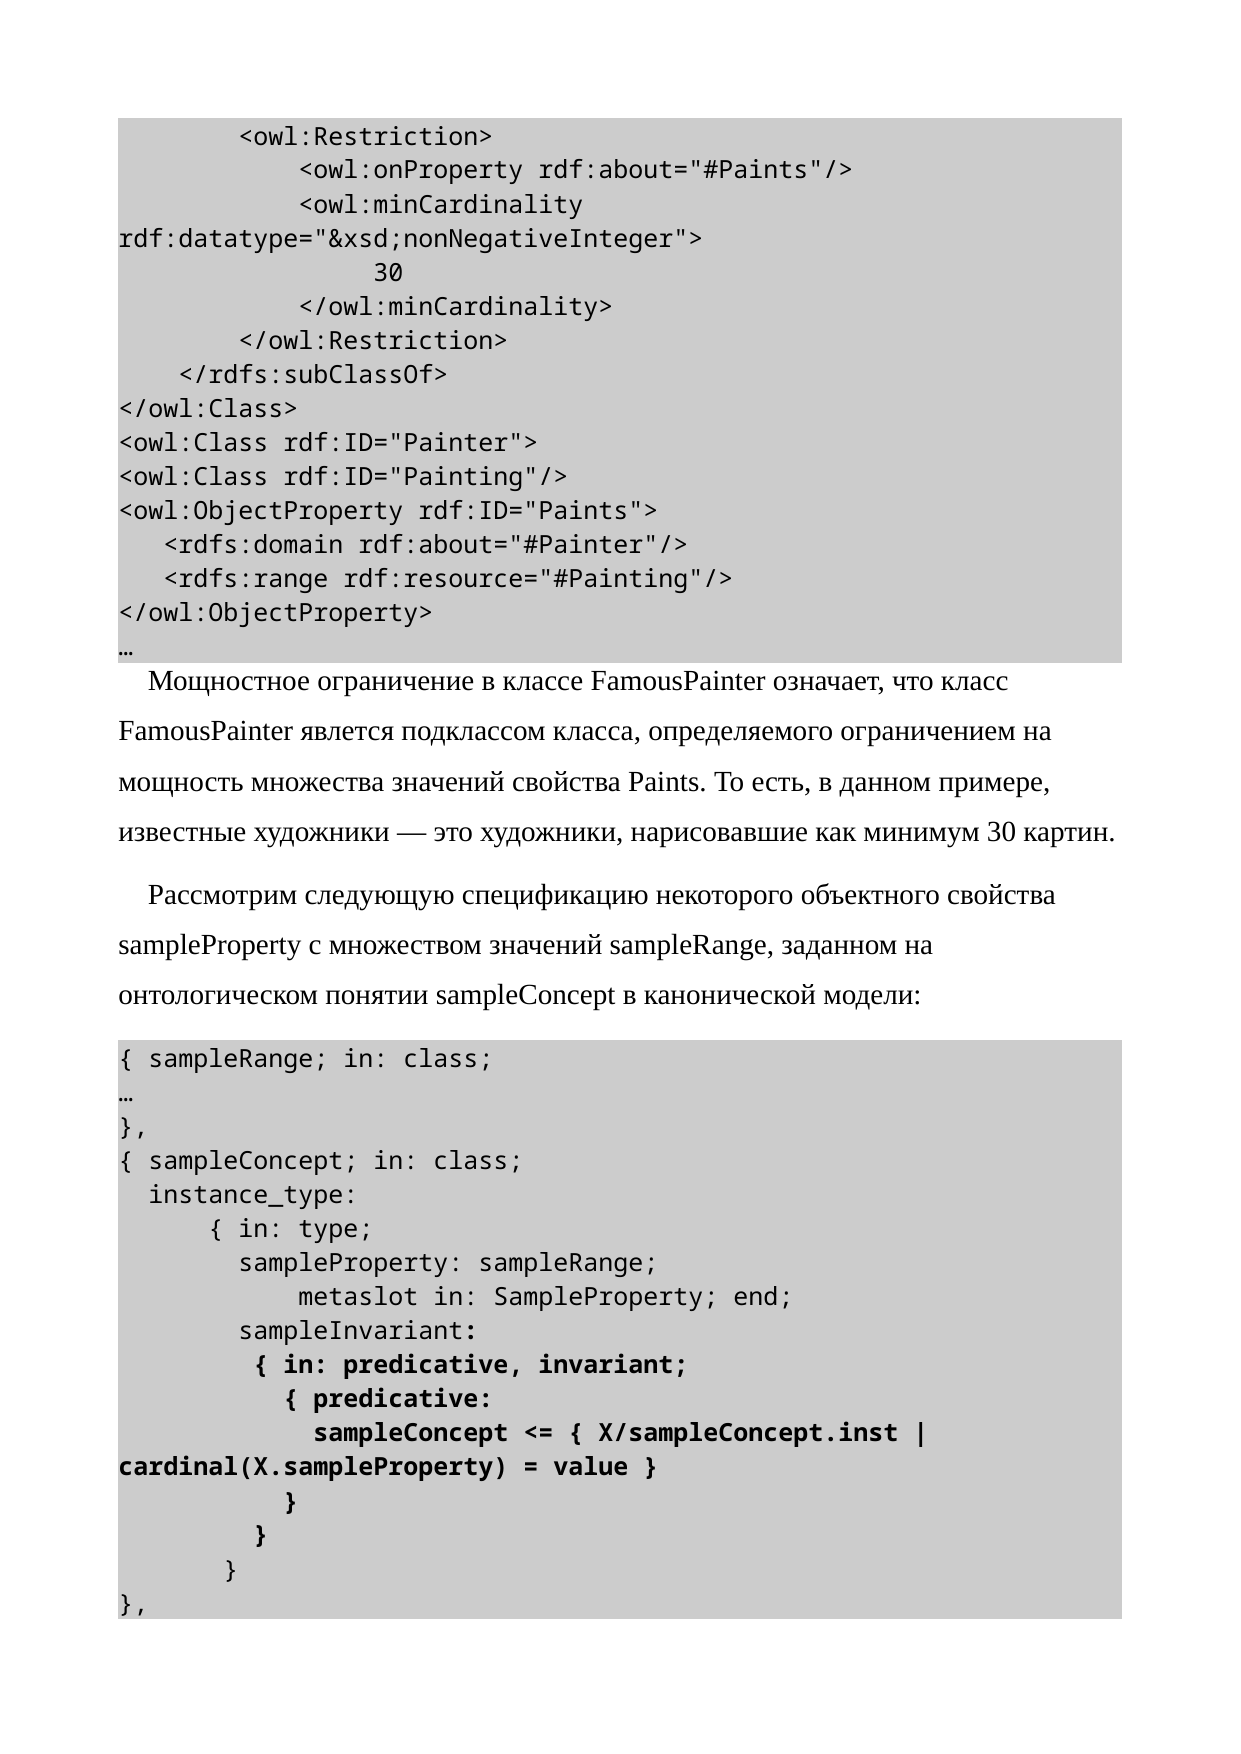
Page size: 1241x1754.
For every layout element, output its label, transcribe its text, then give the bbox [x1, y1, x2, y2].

text Мощностное ограничение в классе FamousPainter означает, что класс FamousPainter явлется подклассом класса, определяемого ограничением на мощность множества значений свойства Paints. То есть, в данном примере, известные художники — это художники, нарисовавшие как минимум 30 картин. [118, 663, 1122, 848]
text <owl:Restriction> <owl:onProperty rdf:about="#Paints"/> <owl:minCardinality rdf:datatype="&xsd;nonNegativeInteger"> 30 </owl:minCardinality> </owl:Restriction> </rdfs:subClassOf> </owl:Class> <owl:Class rdf:ID="Painter"> <owl:Class rdf:ID="Painting"/> <owl:ObjectProperty rdf:ID="Paints"> <rdfs:domain rdf:about="#Painter"/> <rdfs:range rdf:resource="#Painting"/> </owl:ObjectProperty> … [118, 118, 1122, 663]
text Рассмотрим следующую спецификацию некоторого объектного свойства sampleProperty с множеством значений sampleRange, заданном на онтологическом понятии sampleConcept в канонической модели: [118, 877, 1122, 1011]
text { sampleRange; in: class; … }, { sampleConcept; in: class; instance_type: { in: type; sampleProperty: sampleRange; metaslot in: SampleProperty; end; sampleInvariant: { in: predicative, invariant; { predicative: sampleConcept <= { X/sampleConcept.inst | cardinal(X.sampleProperty) = value } } } } }, [118, 1040, 1122, 1619]
